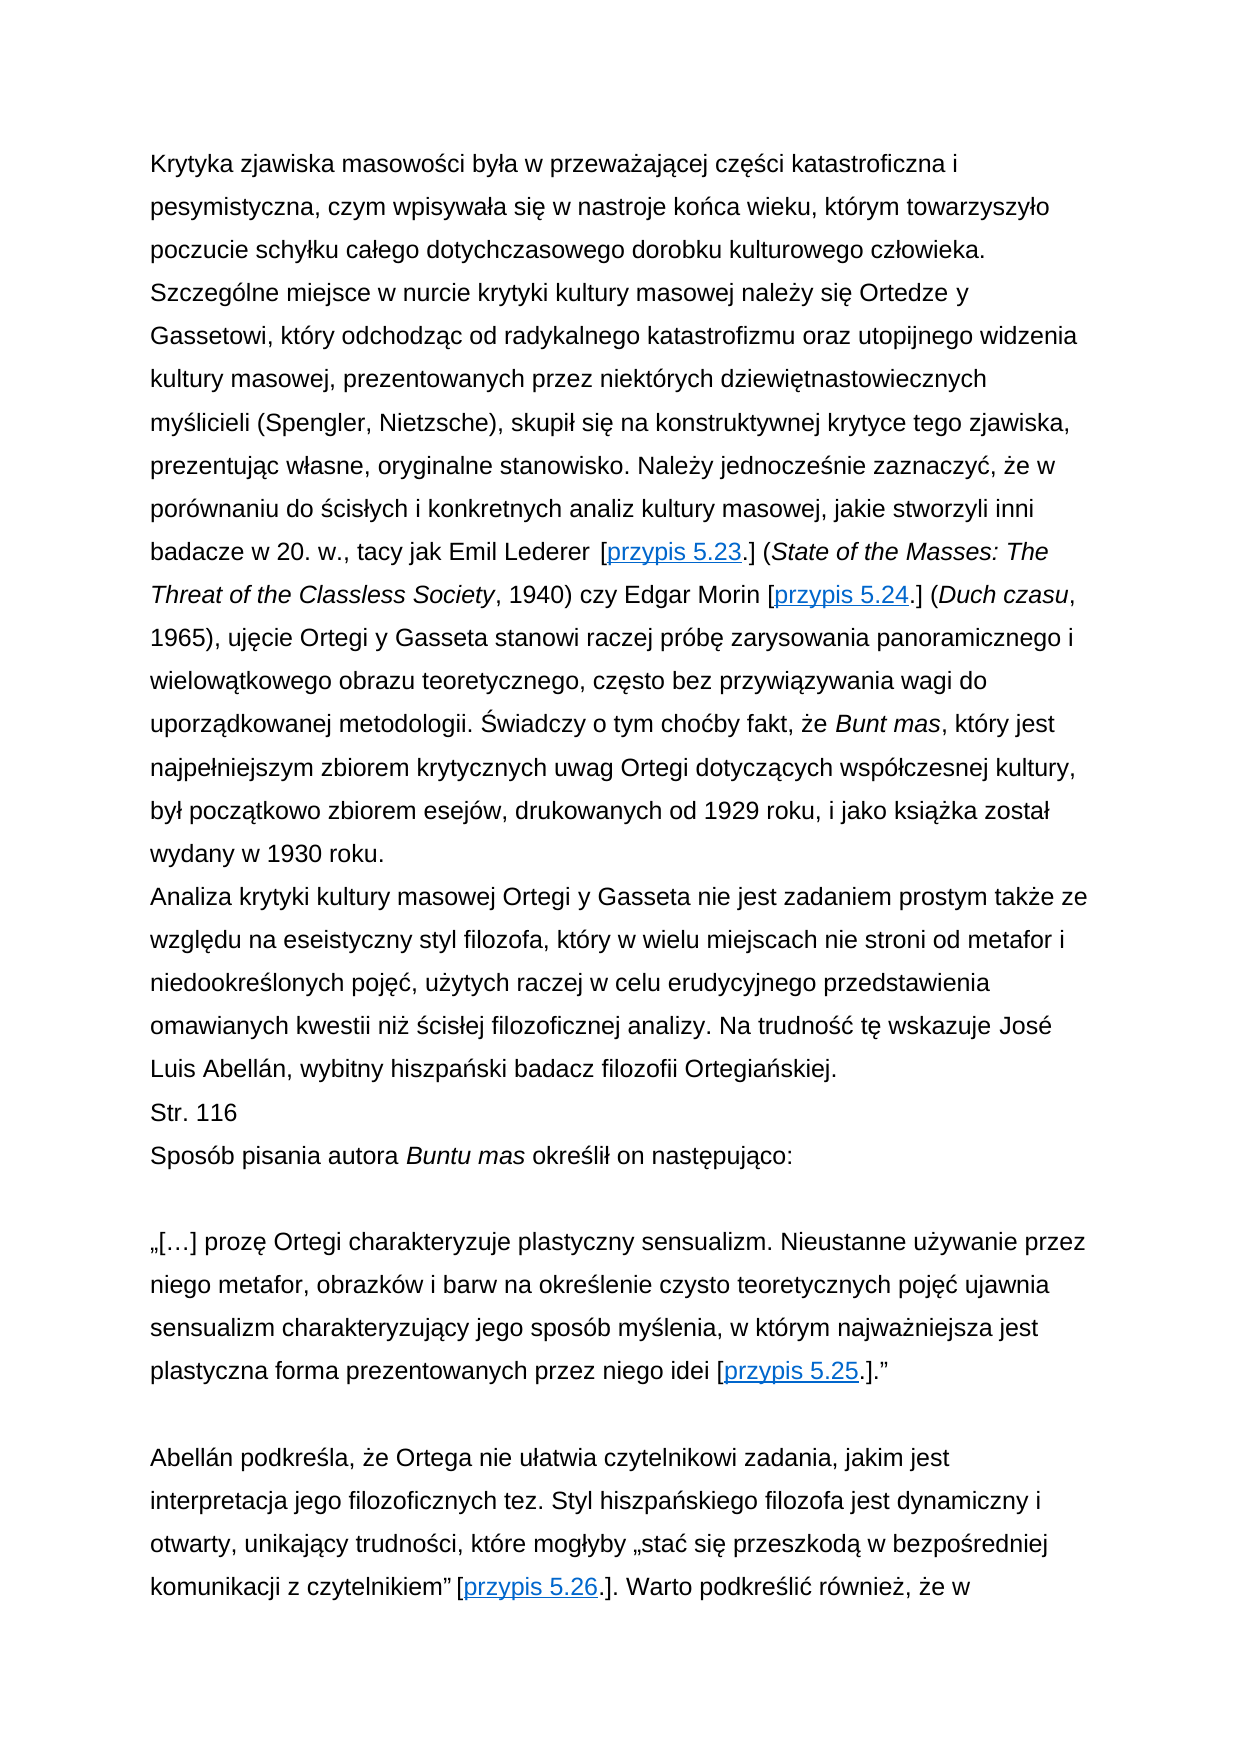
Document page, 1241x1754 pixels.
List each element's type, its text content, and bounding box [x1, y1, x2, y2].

text „[…] prozę Ortegi charakteryzuje plastyczny sensualizm. Nieustanne używanie przez niego metafor, obrazków i barw na określenie czysto teoretycznych pojęć ujawnia sensualizm charakteryzujący jego sposób myślenia, w którym najważniejsza jest plastyczna forma prezentowanych przez niego idei [przypis 5.25.].” [150, 1227, 1090, 1385]
text Abellán podkreśla, że Ortega nie ułatwia czytelnikowi zadania, jakim jest interpretacja jego filozoficznych tez. Styl hiszpańskiego filozofa jest dynamiczny i otwarty, unikający trudności, które mogłyby „stać się przeszkodą w bezpośredniej komunikacji z czytelnikiem” [przypis 5.26.]. Warto podkreślić również, że w [150, 1443, 1090, 1601]
text Krytyka zjawiska masowości była w przeważającej części katastroficzna i pesymistyczna, czym wpisywała się w nastroje końca wieku, którym towarzyszyło poczucie schyłku całego dotychczasowego dorobku kulturowego człowieka. [150, 149, 1090, 264]
text Sposób pisania autora Buntu mas określił on następująco: [150, 1141, 1090, 1169]
text Analiza krytyki kultury masowej Ortegi y Gasseta nie jest zadaniem prostym także ze względu na eseistyczny styl filozofa, który w wielu miejscach nie stroni od metafor i niedookreślonych pojęć, użytych raczej w celu erudycyjnego przedstawienia omawianych kwestii niż ścisłej filozoficznej analizy. Na trudność tę wskazuje José Luis Abellán, wybitny hiszpański badacz filozofii Ortegiańskiej. [150, 882, 1090, 1083]
text Str. 116 [150, 1098, 1090, 1126]
text Szczególne miejsce w nurcie krytyki kultury masowej należy się Ortedze y Gassetowi, który odchodząc od radykalnego katastrofizmu oraz utopijnego widzenia kultury masowej, prezentowanych przez niektórych dziewiętnastowiecznych myślicieli (Spengler, Nietzsche), skupił się na konstruktywnej krytyce tego zjawiska, prezentując własne, oryginalne stanowisko. Należy jednocześnie zaznaczyć, że w porównaniu do ścisłych i konkretnych analiz kultury masowej, jakie stworzyli inni badacze w 20. w., tacy jak Emil Lederer [przypis 5.23.] (State of the Masses: The Threat of the Classless Society, 1940) czy Edgar Morin [przypis 5.24.] (Duch czasu, 1965), ujęcie Ortegi y Gasseta stanowi raczej próbę zarysowania panoramicznego i wielowątkowego obrazu teoretycznego, często bez przywiązywania wagi do uporządkowanej metodologii. Świadczy o tym choćby fakt, że Bunt mas, który jest najpełniejszym zbiorem krytycznych uwag Ortegi dotyczących współczesnej kultury, był początkowo zbiorem esejów, drukowanych od 1929 roku, i jako książka został wydany w 1930 roku. [150, 278, 1090, 868]
